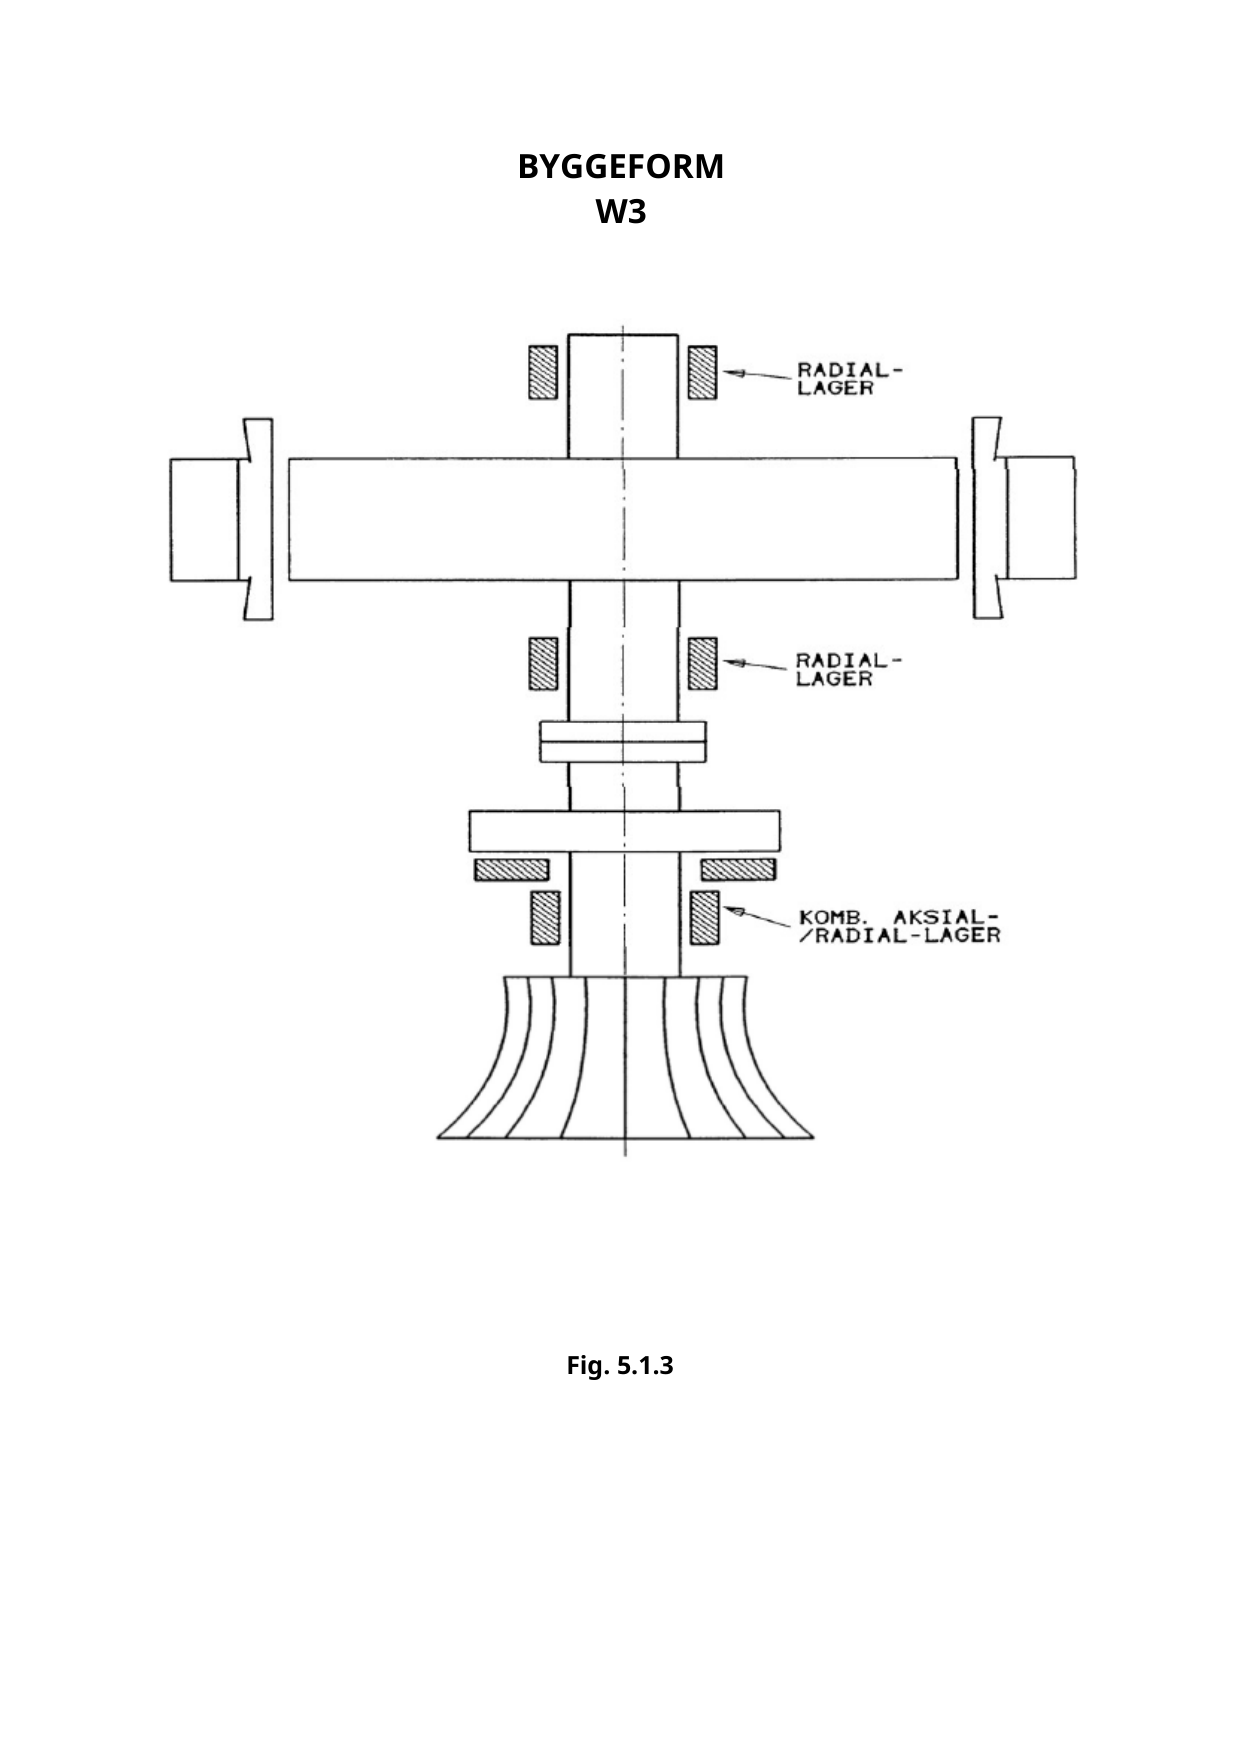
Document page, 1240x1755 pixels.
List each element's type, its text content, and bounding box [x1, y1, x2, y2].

text BYGGEFORM W3 [510, 142, 741, 233]
text Fig. 5.1.3 [150, 1347, 680, 1381]
